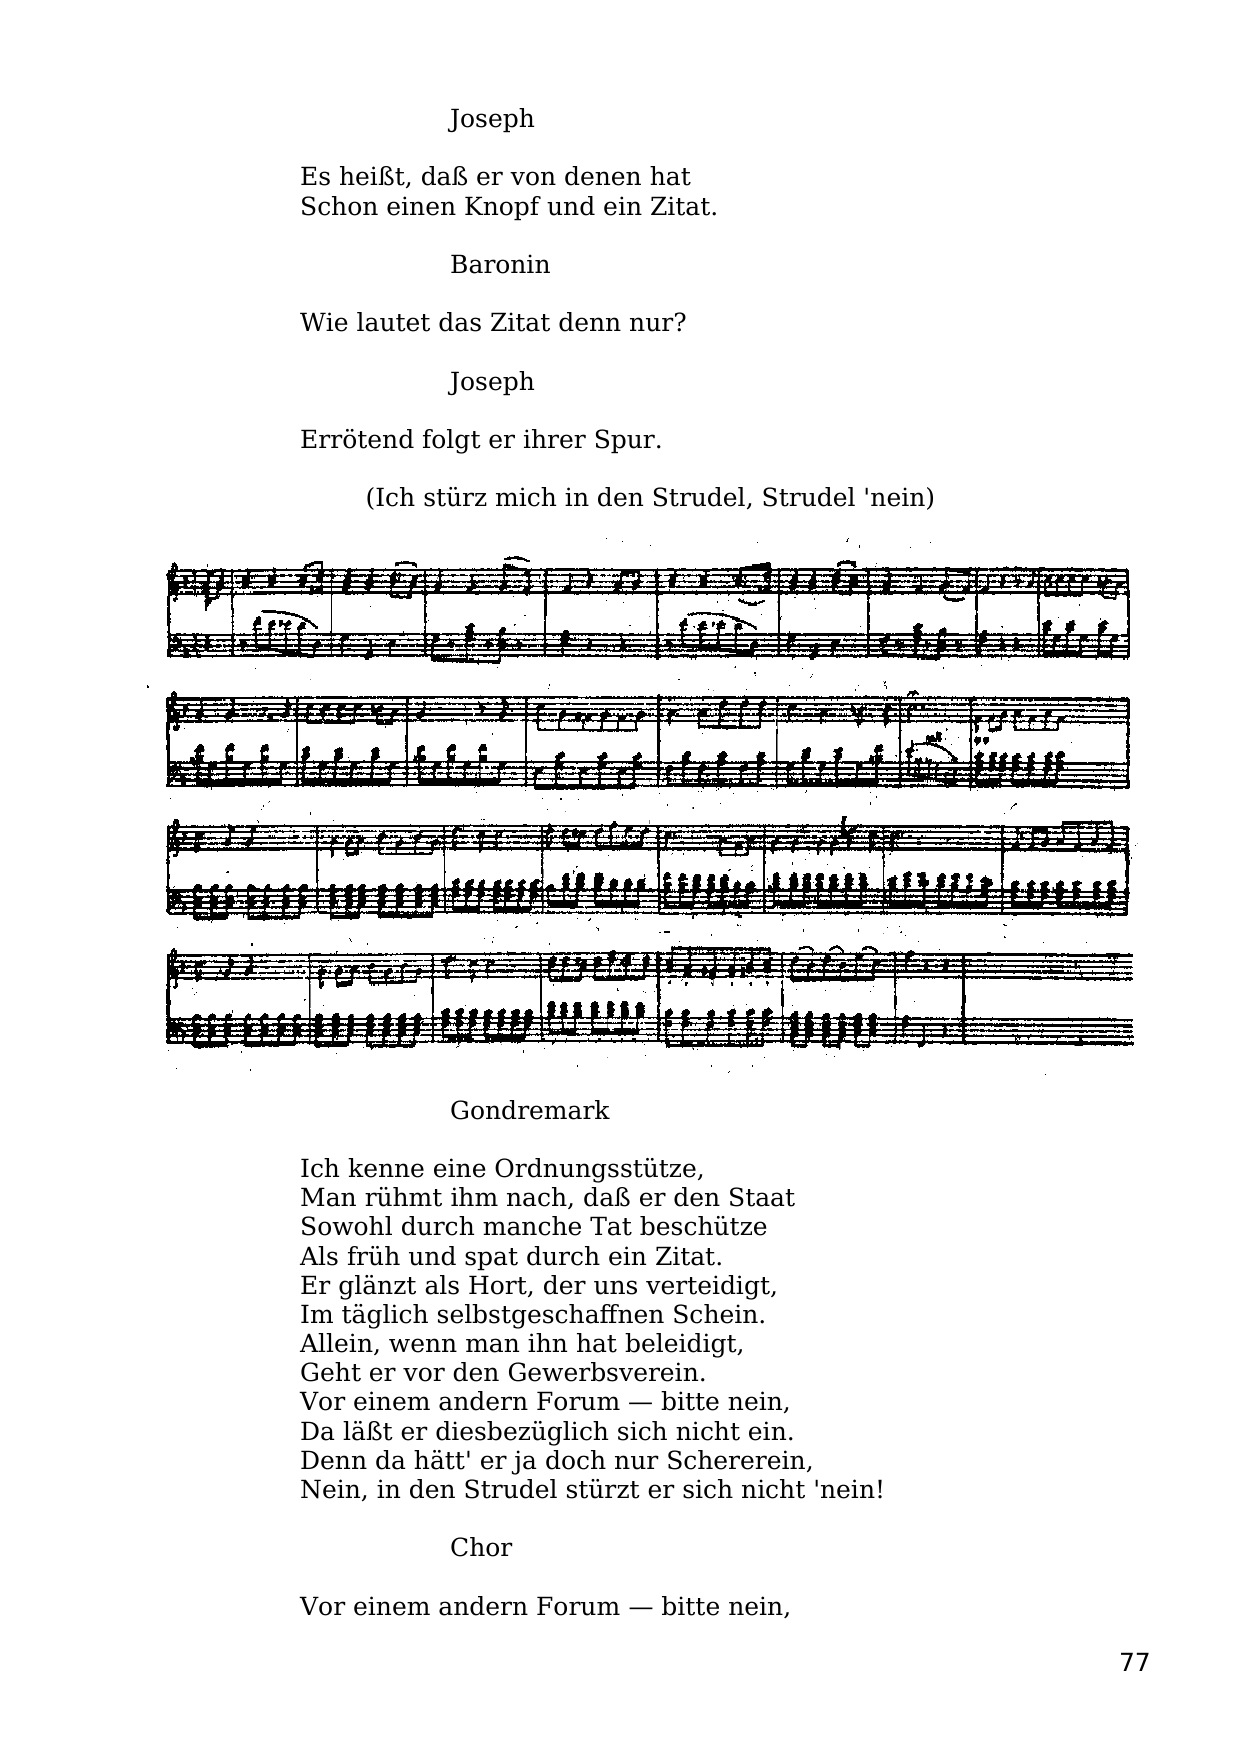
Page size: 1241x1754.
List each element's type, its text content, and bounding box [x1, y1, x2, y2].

text (Ich stürz mich in den Strudel, Strudel 'nein) [150, 483, 1151, 512]
text Man rühmt ihm nach, daß er den Staat [300, 1183, 1151, 1212]
text Chor [300, 1533, 1151, 1562]
text Er glänzt als Hort, der uns verteidigt, [300, 1271, 1151, 1300]
text Gondremark [150, 1080, 1151, 1125]
text Wie lautet das Zitat denn nur? [300, 308, 1151, 337]
text Als früh und spat durch ein Zitat. [300, 1242, 1151, 1271]
text Joseph [300, 367, 1151, 396]
text Nein, in den Strudel stürzt er sich nicht 'nein! [300, 1475, 1151, 1504]
text Da läßt er diesbezüglich sich nicht ein. [300, 1417, 1151, 1446]
text Errötend folgt er ihrer Spur. [300, 425, 1151, 454]
picture [141, 538, 1159, 1080]
text Schon einen Knopf und ein Zitat. [300, 192, 1151, 221]
text Vor einem andern Forum — bitte nein, [300, 1387, 1151, 1417]
text Im täglich selbstgeschaffnen Schein. [300, 1300, 1151, 1329]
text Joseph [300, 104, 1151, 133]
text Es heißt, daß er von denen hat [300, 162, 1151, 192]
text Geht er vor den Gewerbsverein. [300, 1358, 1151, 1387]
text Allein, wenn man ihn hat beleidigt, [300, 1329, 1151, 1358]
text Baronin [300, 250, 1151, 279]
text Vor einem andern Forum — bitte nein, [300, 1592, 1151, 1621]
text Denn da hätt' er ja doch nur Schererein, [300, 1446, 1151, 1475]
text Sowohl durch manche Tat beschütze [300, 1212, 1151, 1242]
text Ich kenne eine Ordnungsstütze, [300, 1154, 1151, 1183]
